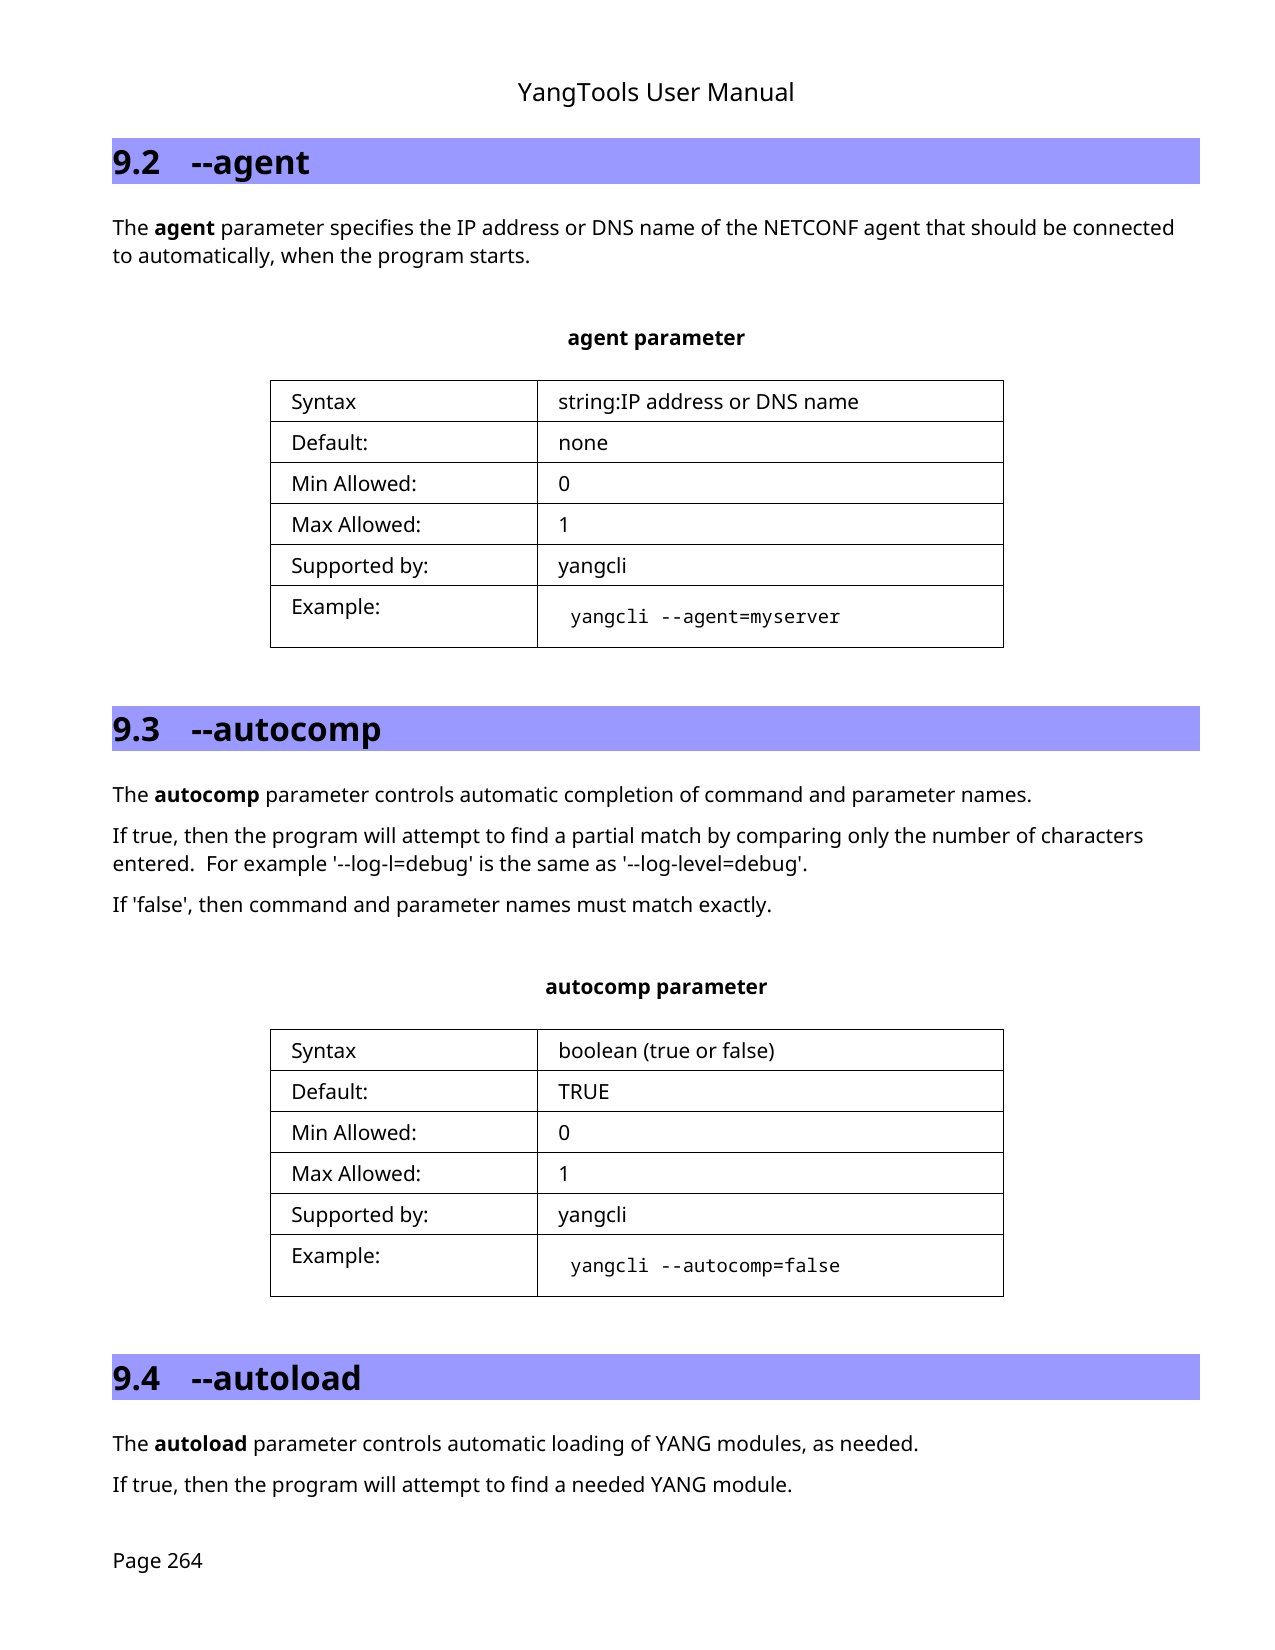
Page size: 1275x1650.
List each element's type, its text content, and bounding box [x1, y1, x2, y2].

table_cell Example: [271, 1235, 537, 1296]
table_header boolean (true or false) [538, 1030, 1003, 1070]
table_cell Max Allowed: [271, 504, 537, 544]
table_cell none [538, 422, 1003, 462]
table_cell yangcli [538, 545, 1003, 585]
text If 'false', then command and parameter names must match exactly. [112, 891, 1200, 919]
table_cell TRUE [538, 1071, 1003, 1111]
table_cell 0 [538, 1112, 1003, 1152]
table_cell 0 [538, 463, 1003, 503]
table_cell Example: [271, 586, 537, 647]
text The autoload parameter controls automatic loading of YANG modules, as needed. [112, 1429, 1200, 1458]
table_cell 1 [538, 1153, 1003, 1193]
table_cell yangcli --autocomp=false [538, 1235, 1003, 1296]
subtitle --autoload [112, 1354, 1200, 1400]
table_header Syntax [271, 381, 537, 421]
subtitle --autocomp [112, 706, 1200, 751]
table_cell Max Allowed: [271, 1153, 537, 1193]
table_cell Supported by: [271, 545, 537, 585]
text The autocomp parameter controls automatic completion of command and parameter names. [112, 780, 1200, 809]
table_cell 1 [538, 504, 1003, 544]
table_cell Min Allowed: [271, 1112, 537, 1152]
table_cell Default: [271, 422, 537, 462]
table_cell Min Allowed: [271, 463, 537, 503]
table_cell yangcli [538, 1194, 1003, 1234]
table_cell Default: [271, 1071, 537, 1111]
subtitle --agent [112, 138, 1200, 184]
table_header Syntax [271, 1030, 537, 1070]
text If true, then the program will attempt to find a needed YANG module. [112, 1470, 1200, 1498]
table_header string:IP address or DNS name [538, 381, 1003, 421]
subtitle agent parameter [127, 323, 1185, 352]
text If true, then the program will attempt to find a partial match by comparing only the number of characters entered. For example '--log-l=debug' is the same as '--log-level=debug'. [112, 821, 1200, 878]
subtitle autocomp parameter [127, 972, 1185, 1001]
table_cell yangcli --agent=myserver [538, 586, 1003, 647]
text The agent parameter specifies the IP address or DNS name of the NETCONF agent that should be connected to automatically, when the program starts. [112, 213, 1200, 270]
table_cell Supported by: [271, 1194, 537, 1234]
